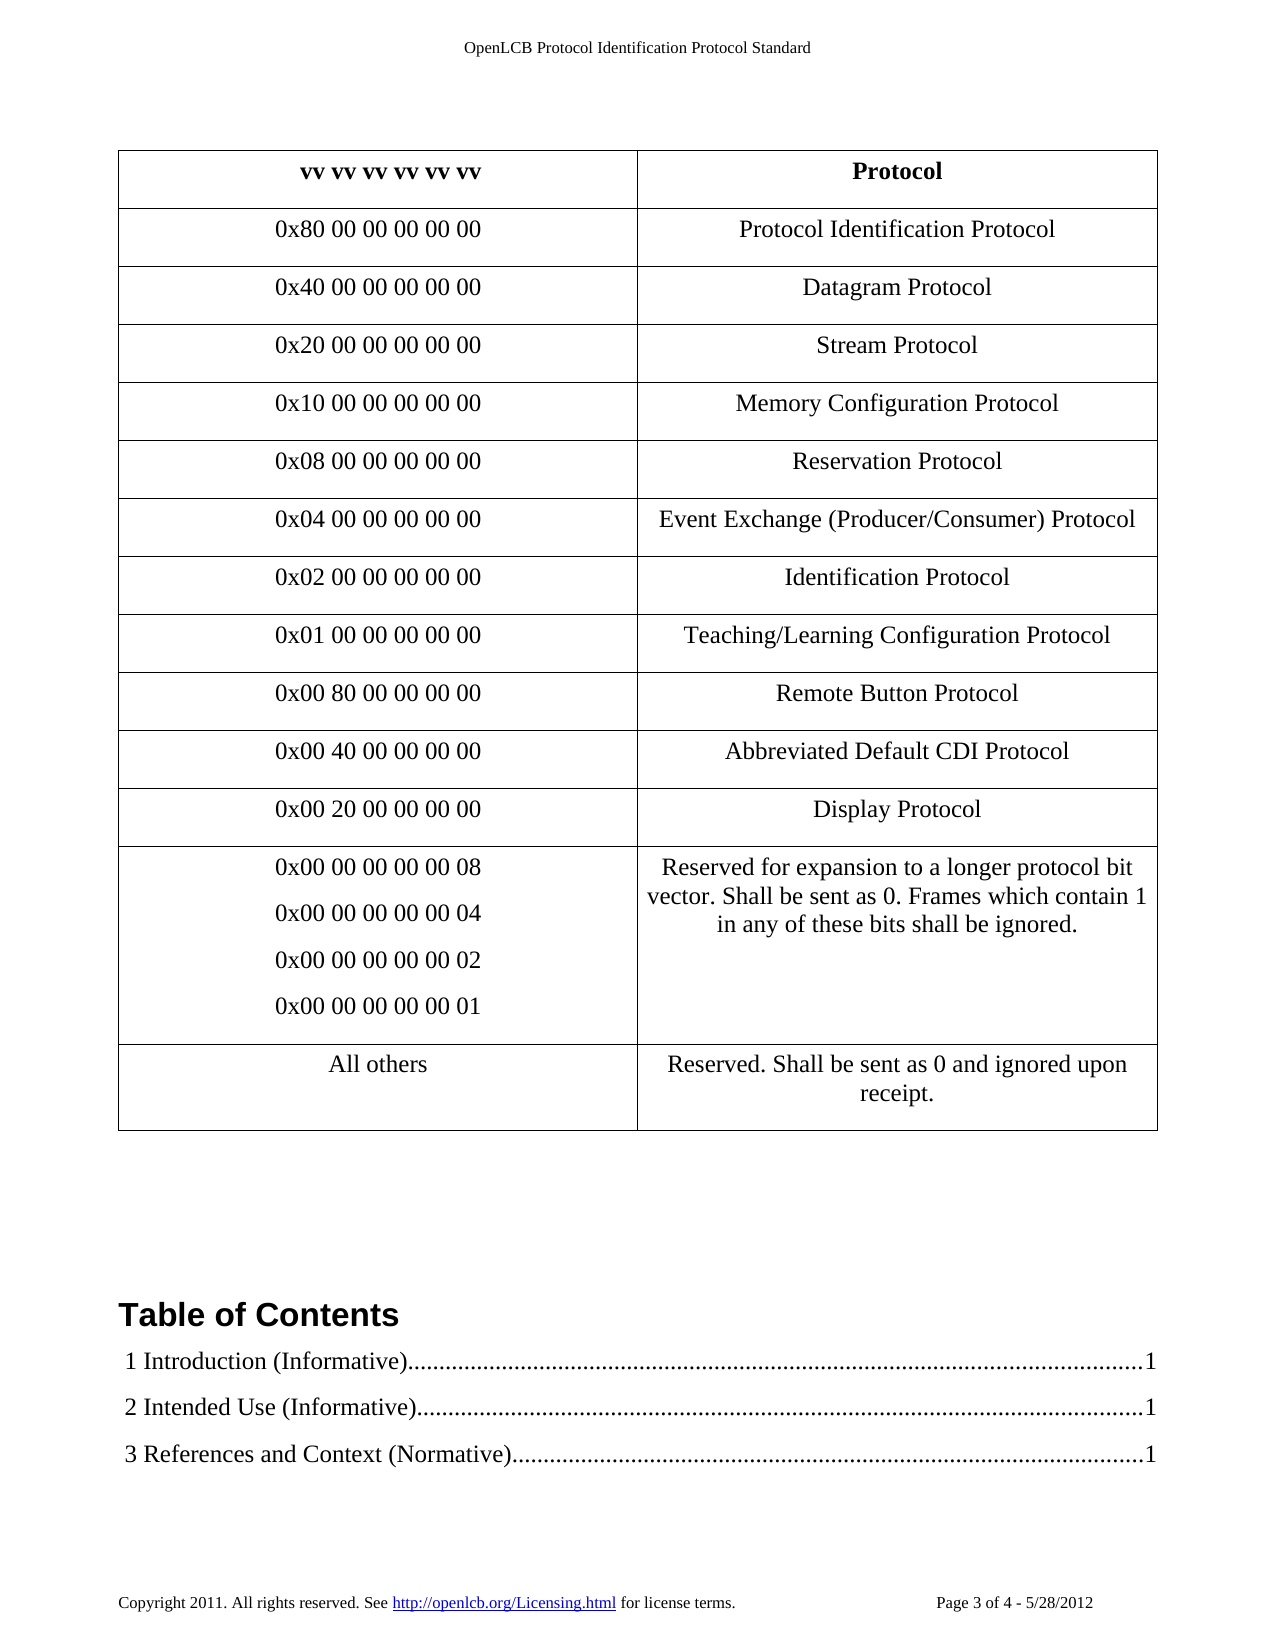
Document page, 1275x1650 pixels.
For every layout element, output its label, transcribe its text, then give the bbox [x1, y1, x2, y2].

table_cell Reservation Protocol [638, 441, 1157, 498]
table_cell Protocol Identification Protocol [638, 209, 1157, 266]
table_cell 0x08 00 00 00 00 00 [119, 441, 637, 498]
table_cell 0x10 00 00 00 00 00 [119, 383, 637, 440]
table_cell Display Protocol [638, 789, 1157, 846]
table_cell 0x02 00 00 00 00 00 [119, 557, 637, 614]
table_cell Event Exchange (Producer/Consumer) Protocol [638, 499, 1157, 556]
text 2 Intended Use (Informative) 1 [118, 1392, 1157, 1421]
table_cell Reserved. Shall be sent as 0 and ignored upon receipt. [638, 1045, 1157, 1130]
table_header Protocol [638, 151, 1157, 208]
table_cell All others [119, 1045, 637, 1130]
table_cell 0x80 00 00 00 00 00 [119, 209, 637, 266]
table_cell 0x00 40 00 00 00 00 [119, 731, 637, 788]
table_cell Remote Button Protocol [638, 673, 1157, 730]
text 1 Introduction (Informative) 1 [118, 1346, 1157, 1374]
subtitle Table of Contents [118, 1295, 1157, 1333]
table_cell Abbreviated Default CDI Protocol [638, 731, 1157, 788]
table_cell 0x01 00 00 00 00 00 [119, 615, 637, 672]
table_cell Stream Protocol [638, 325, 1157, 382]
table_cell 0x40 00 00 00 00 00 [119, 267, 637, 324]
table_cell 0x00 80 00 00 00 00 [119, 673, 637, 730]
table_cell Memory Configuration Protocol [638, 383, 1157, 440]
table_cell 0x00 00 00 00 00 08 0x00 00 00 00 00 04 0x00 00 00 00 00 02 0x00 00 00 00 00 01 [119, 847, 637, 1044]
table_cell 0x04 00 00 00 00 00 [119, 499, 637, 556]
table_header vv vv vv vv vv vv [119, 151, 637, 208]
table_cell 0x00 20 00 00 00 00 [119, 789, 637, 846]
table_cell 0x20 00 00 00 00 00 [119, 325, 637, 382]
text 3 References and Context (Normative) 1 [118, 1439, 1157, 1467]
table_cell Teaching/Learning Configuration Protocol [638, 615, 1157, 672]
table_cell Identification Protocol [638, 557, 1157, 614]
table_cell Reserved for expansion to a longer protocol bit vector. Shall be sent as 0. Frames which contain 1 in any of these bits shall be ignored. [638, 847, 1157, 1044]
table_cell Datagram Protocol [638, 267, 1157, 324]
